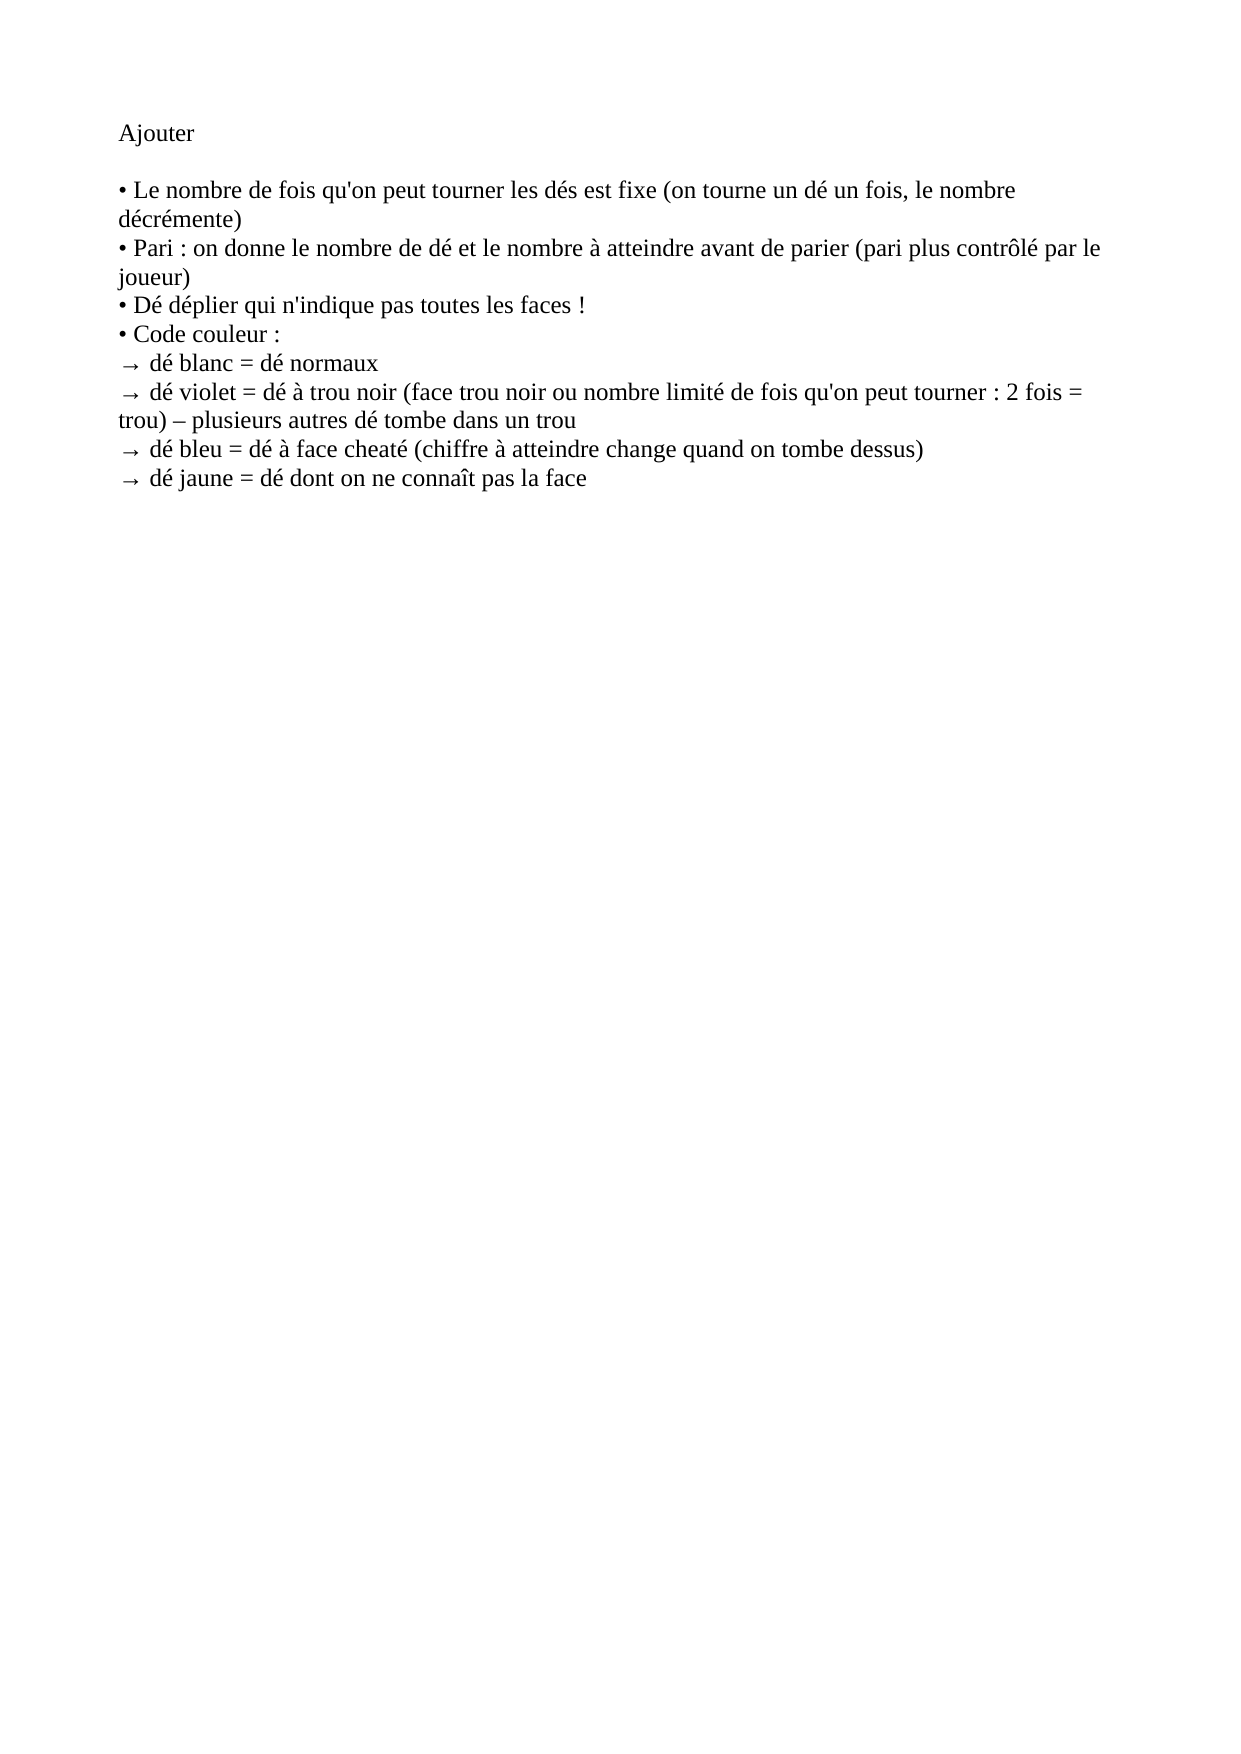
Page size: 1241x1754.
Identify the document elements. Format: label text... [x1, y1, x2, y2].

text Ajouter [118, 118, 1122, 147]
text • Le nombre de fois qu'on peut tourner les dés est fixe (on tourne un dé un fois, le nombre décrémente) [118, 176, 1122, 233]
text • Dé déplier qui n'indique pas toutes les faces ! [118, 291, 1122, 319]
text • Pari : on donne le nombre de dé et le nombre à atteindre avant de parier (pari plus contrôlé par le joueur) [118, 233, 1122, 291]
text → dé jaune = dé dont on ne connaît pas la face [118, 463, 1122, 492]
text → dé violet = dé à trou noir (face trou noir ou nombre limité de fois qu'on peut tourner : 2 fois = trou) – plusieurs autres dé tombe dans un trou [118, 377, 1122, 434]
text • Code couleur : [118, 319, 1122, 348]
text → dé bleu = dé à face cheaté (chiffre à atteindre change quand on tombe dessus) [118, 434, 1122, 463]
text → dé blanc = dé normaux [118, 348, 1122, 377]
